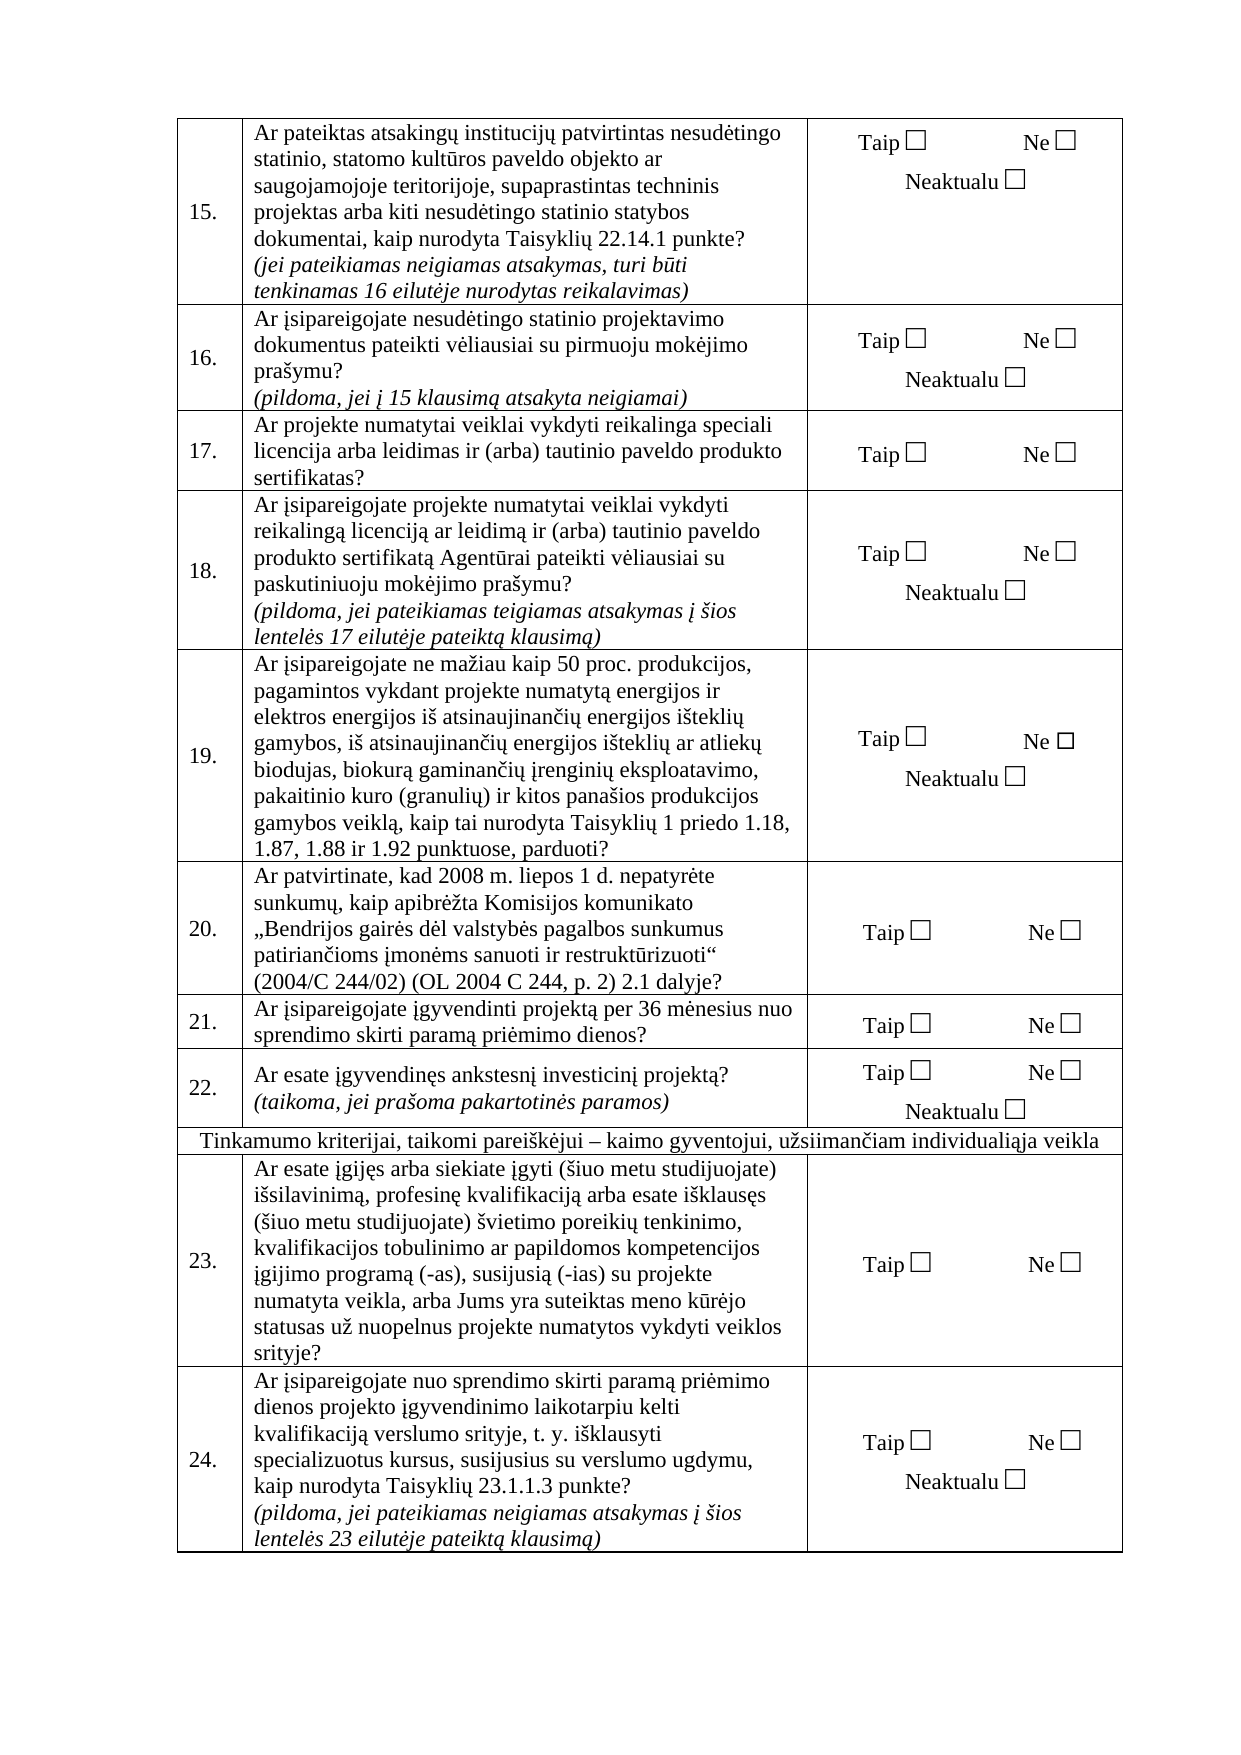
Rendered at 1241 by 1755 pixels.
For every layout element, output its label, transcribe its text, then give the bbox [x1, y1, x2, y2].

table_cell Taip □ [808, 995, 986, 1048]
table_cell Ne □ [986, 862, 1122, 994]
table_cell 22. [178, 1049, 242, 1127]
table_cell Ar įsipareigojate ne mažiau kaip 50 proc. produkcijos, pagamintos vykdant projekte numatytą energijos ir elektros energijos iš atsinaujinančių energijos išteklių gamybos, iš atsinaujinančių energijos išteklių ar atliekų biodujas, biokurą gaminančių įrenginių eksploatavimo, pakaitinio kuro (granulių) ir kitos panašios produkcijos gamybos veiklą, kaip tai nurodyta Taisyklių 1 priedo 1.18, 1.87, 1.88 ir 1.92 punktuose, parduoti? [243, 650, 807, 861]
table_cell Ar įsipareigojate projekte numatytai veiklai vykdyti reikalingą licenciją ar leidimą ir (arba) tautinio paveldo produkto sertifikatą Agentūrai pateikti vėliausiai su paskutiniuoju mokėjimo prašymu? (pildoma, jei pateikiamas teigiamas atsakymas į šios lentelės 17 eilutėje pateiktą klausimą) [243, 491, 807, 649]
table_cell Ar patvirtinate, kad 2008 m. liepos 1 d. nepatyrėte sunkumų, kaip apibrėžta Komisijos komunikato „Bendrijos gairės dėl valstybės pagalbos sunkumus patiriančioms įmonėms sanuoti ir restruktūrizuoti“ (2004/C 244/02) (OL 2004 C 244, p. 2) 2.1 dalyje? [243, 862, 807, 994]
table_cell Neaktualu □ [808, 754, 1122, 861]
table_cell Neaktualu □ [808, 158, 1122, 304]
table_cell 24. [178, 1367, 242, 1551]
table_cell Taip □ [808, 411, 976, 490]
table_cell Ar projekte numatytai veiklai vykdyti reikalinga speciali licencija arba leidimas ir (arba) tautinio paveldo produkto sertifikatas? [243, 411, 807, 490]
table_cell 20. [178, 862, 242, 994]
table_cell Ne □ [986, 1049, 1122, 1087]
table_cell Taip □ [808, 1049, 986, 1087]
table_cell Neaktualu □ [808, 355, 1122, 410]
table_cell 21. [178, 995, 242, 1048]
table_cell 17. [178, 411, 242, 490]
table_cell Ne □ [976, 411, 1122, 490]
table_cell 18. [178, 491, 242, 649]
table_cell Ne □ [986, 1367, 1122, 1457]
table_cell Ar pateiktas atsakingų institucijų patvirtintas nesudėtingo statinio, statomo kultūros paveldo objekto ar saugojamojoje teritorijoje, supaprastintas techninis projektas arba kiti nesudėtingo statinio statybos dokumentai, kaip nurodyta Taisyklių 22.14.1 punkte? (jei pateikiamas neigiamas atsakymas, turi būti tenkinamas 16 eilutėje nurodytas reikalavimas) [243, 119, 807, 304]
table_cell Neaktualu □ [808, 1087, 1122, 1127]
table_cell 23. [178, 1155, 242, 1366]
table_cell Neaktualu □ [808, 1457, 1122, 1551]
table_cell Ne □ [976, 491, 1122, 568]
table_cell Ar esate įgijęs arba siekiate įgyti (šiuo metu studijuojate) išsilavinimą, profesinę kvalifikaciją arba esate išklausęs (šiuo metu studijuojate) švietimo poreikių tenkinimo, kvalifikacijos tobulinimo ar papildomos kompetencijos įgijimo programą (-as), susijusią (-ias) su projekte numatyta veikla, arba Jums yra suteiktas meno kūrėjo statusas už nuopelnus projekte numatytos vykdyti veiklos srityje? [243, 1155, 807, 1366]
table_cell Ar įsipareigojate nesudėtingo statinio projektavimo dokumentus pateikti vėliausiai su pirmuoju mokėjimo prašymu? (pildoma, jei į 15 klausimą atsakyta neigiamai) [243, 305, 807, 410]
table_cell Taip □ [808, 491, 976, 568]
table_cell 16. [178, 305, 242, 410]
table_cell 15. [178, 119, 242, 304]
table_cell Taip □ [808, 650, 976, 754]
table_cell Ne □ [986, 1155, 1122, 1366]
table_cell Ne □ [976, 119, 1122, 157]
table_cell Ne [] [976, 650, 1122, 754]
table_cell Taip □ [808, 1367, 986, 1457]
table_cell Ne □ [986, 995, 1122, 1048]
table_cell Ar įsipareigojate nuo sprendimo skirti paramą priėmimo dienos projekto įgyvendinimo laikotarpiu kelti kvalifikaciją verslumo srityje, t. y. išklausyti specializuotus kursus, susijusius su verslumo ugdymu, kaip nurodyta Taisyklių 23.1.1.3 punkte? (pildoma, jei pateikiamas neigiamas atsakymas į šios lentelės 23 eilutėje pateiktą klausimą) [243, 1367, 807, 1551]
table_cell Taip □ [808, 305, 976, 355]
table_cell Taip □ [808, 1155, 986, 1366]
table_cell Neaktualu □ [808, 568, 1122, 649]
table_cell Ne □ [976, 305, 1122, 355]
table_cell Taip □ [808, 119, 976, 157]
table_cell Taip □ [808, 862, 986, 994]
table_cell 19. [178, 650, 242, 861]
table_cell Tinkamumo kriterijai, taikomi pareiškėjui – kaimo gyventojui, užsiimančiam individualiąja veikla [178, 1128, 1122, 1154]
table_cell Ar esate įgyvendinęs ankstesnį investicinį projektą? (taikoma, jei prašoma pakartotinės paramos) [243, 1049, 807, 1127]
table_cell Ar įsipareigojate įgyvendinti projektą per 36 mėnesius nuo sprendimo skirti paramą priėmimo dienos? [243, 995, 807, 1048]
